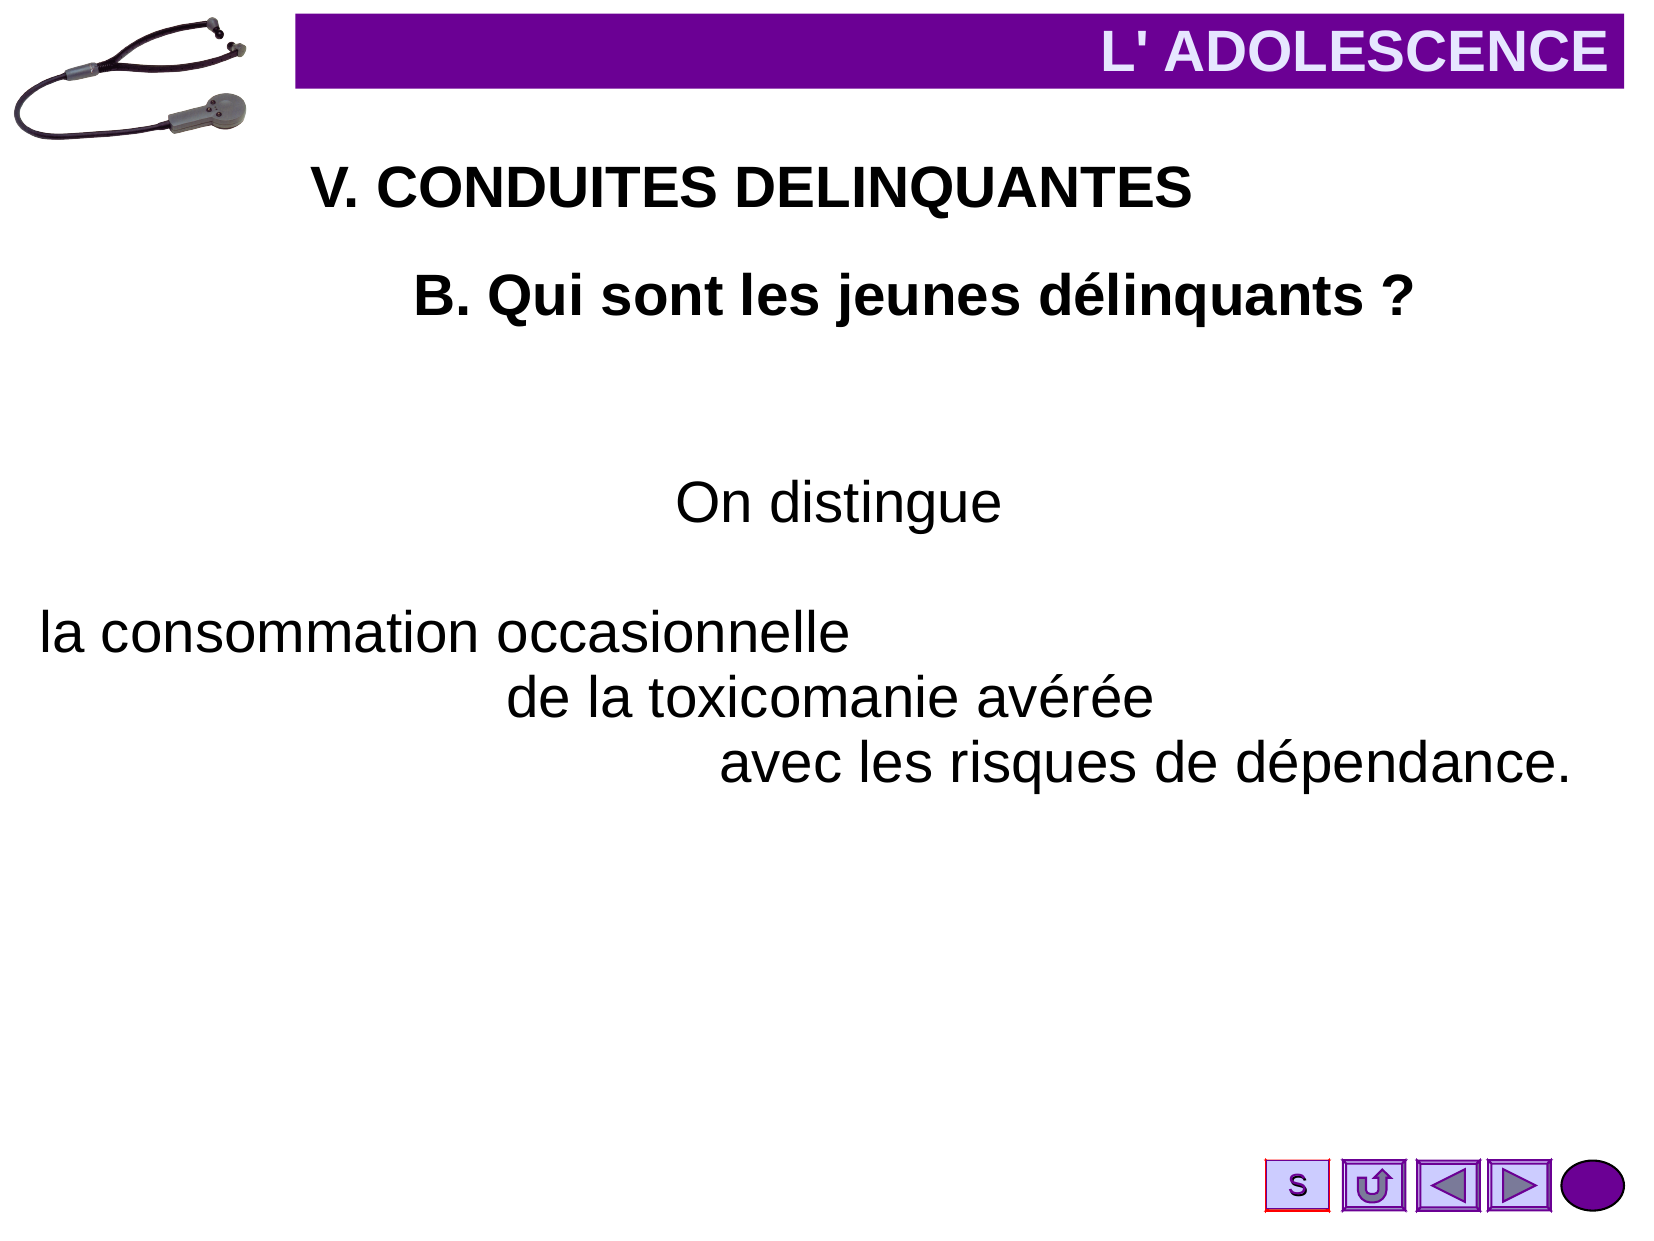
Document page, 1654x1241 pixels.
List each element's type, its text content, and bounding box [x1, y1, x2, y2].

text_box V. CONDUITES DELINQUANTES [295, 147, 1209, 230]
text_box On distingue la consommation occasionnelle de la toxicomanie avérée avec les risques de dépendance. [39, 470, 1640, 795]
text_box L' ADOLESCENCE [295, 13, 1625, 89]
picture [8, 8, 260, 153]
text_box [1561, 1160, 1625, 1211]
text_box B. Qui sont les jeunes délinquants ? [413, 228, 1506, 362]
